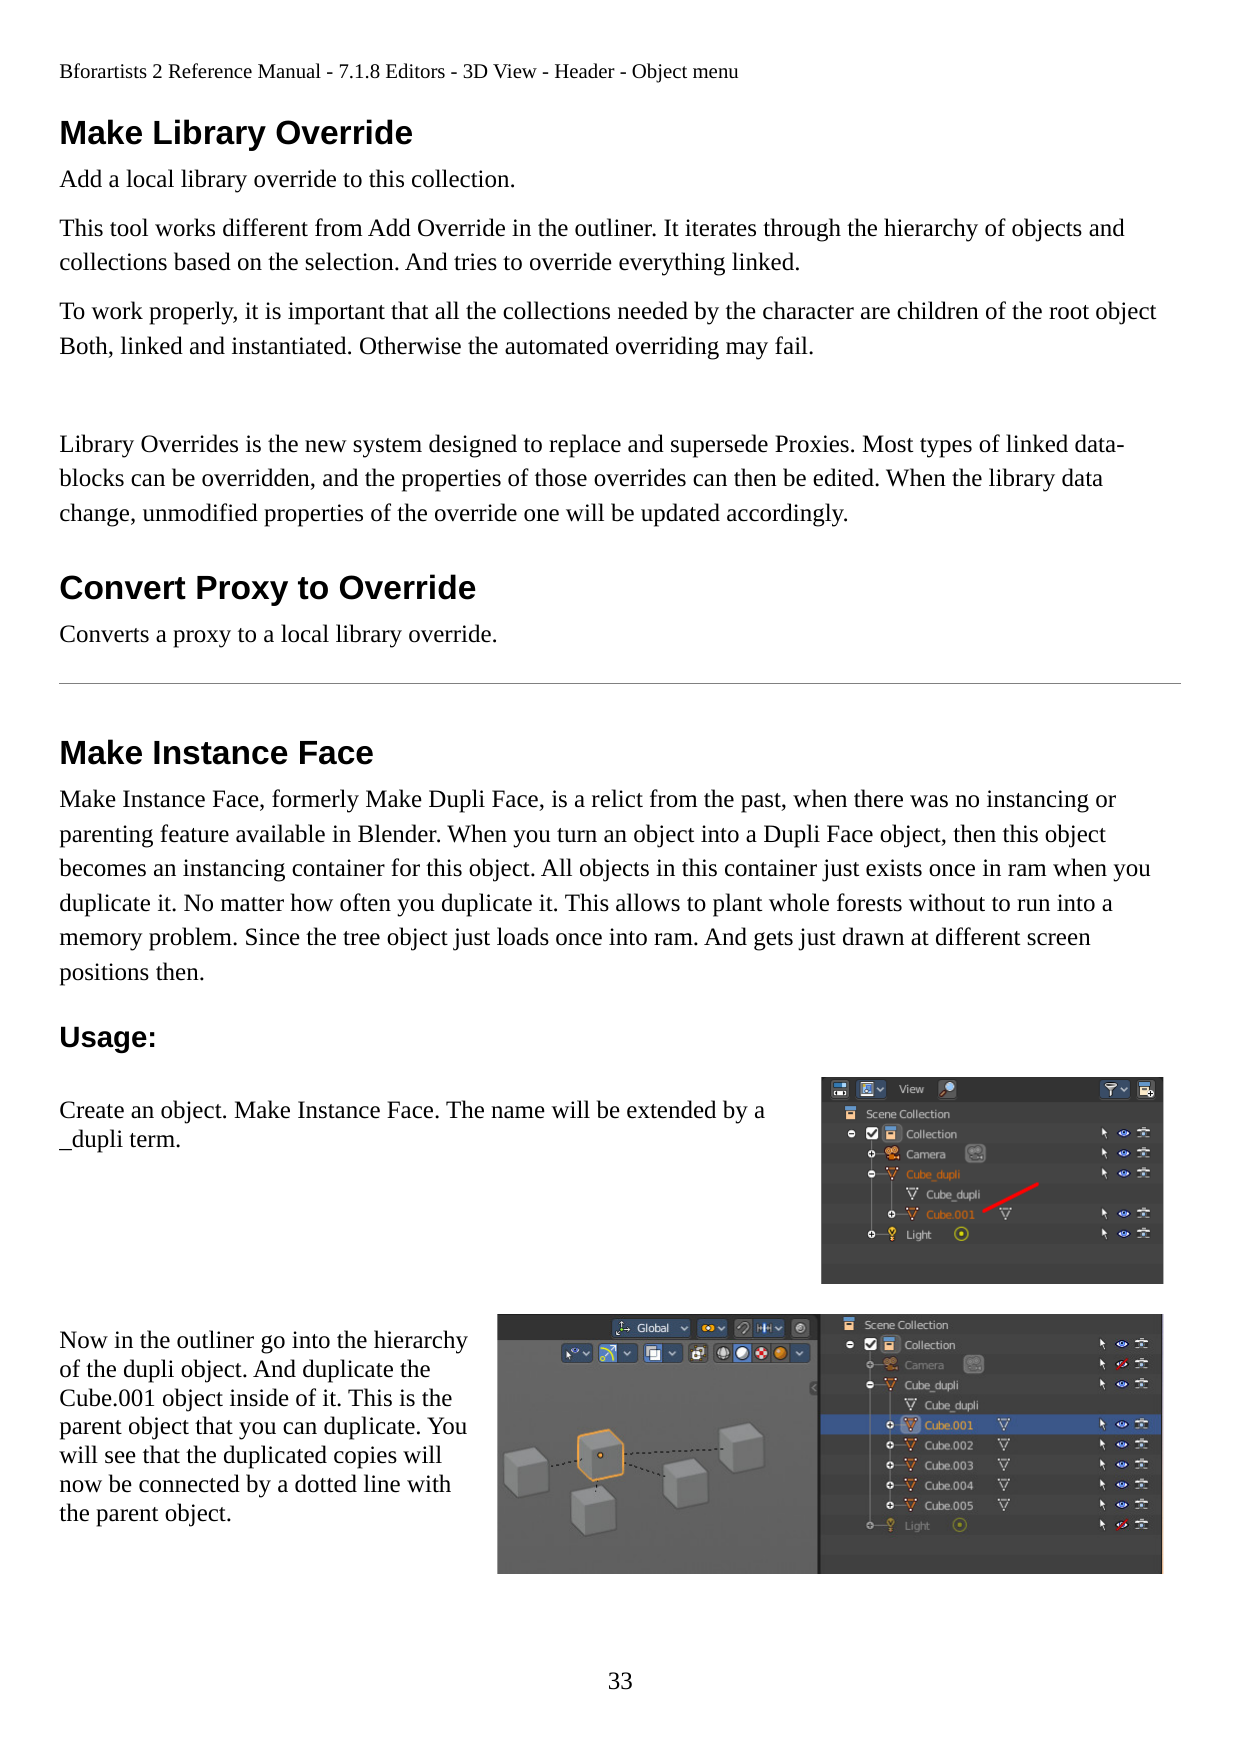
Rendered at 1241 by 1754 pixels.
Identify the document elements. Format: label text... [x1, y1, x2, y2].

subtitle Make Library Override [59, 113, 1181, 151]
picture [821, 1077, 1164, 1284]
text Make Instance Face, formerly Make Dupli Face, is a relict from the past, when there was no instancing or parenting feature available in Blender. When you turn an object into a Dupli Face object, then this object becomes an instancing container for this object. All objects in this container just exists once in ram when you duplicate it. No matter how often you duplicate it. This allows to plant whole forests without to run into a memory problem. Since the tree object just loads once into ram. And gets just drawn at different screen positions then. [59, 784, 1181, 985]
text Add a local library override to this collection. [59, 164, 1181, 192]
subtitle Usage: [59, 1020, 1181, 1054]
text Create an object. Make Instance Face. The name will be extended by a _dupli term. [59, 1095, 821, 1153]
text Now in the outliner go into the hierarchy of the dupli object. And duplicate the Cube.001 object inside of it. This is the parent object that you can duplicate. You will see that the duplicated copies will now be connected by a dotted line with the parent object. [59, 1325, 497, 1526]
text To work properly, it is important that all the collections needed by the character are children of the root object Both, linked and instantiated. Otherwise the automated overriding may fail. [59, 296, 1181, 359]
text Converts a proxy to a local library override. [59, 619, 1181, 648]
text This tool works different from Add Override in the outliner. It iterates through the hierarchy of objects and collections based on the selection. And tries to override everything linked. [59, 213, 1181, 276]
picture [497, 1314, 1164, 1574]
subtitle Make Instance Face [59, 733, 1181, 772]
subtitle Convert Proxy to Override [59, 568, 1181, 606]
text Library Overrides is the new system designed to replace and supersede Proxies. Most types of linked data-blocks can be overridden, and the properties of those overrides can then be edited. When the library data change, unmodified properties of the override one will be updated accordingly. [59, 429, 1181, 527]
